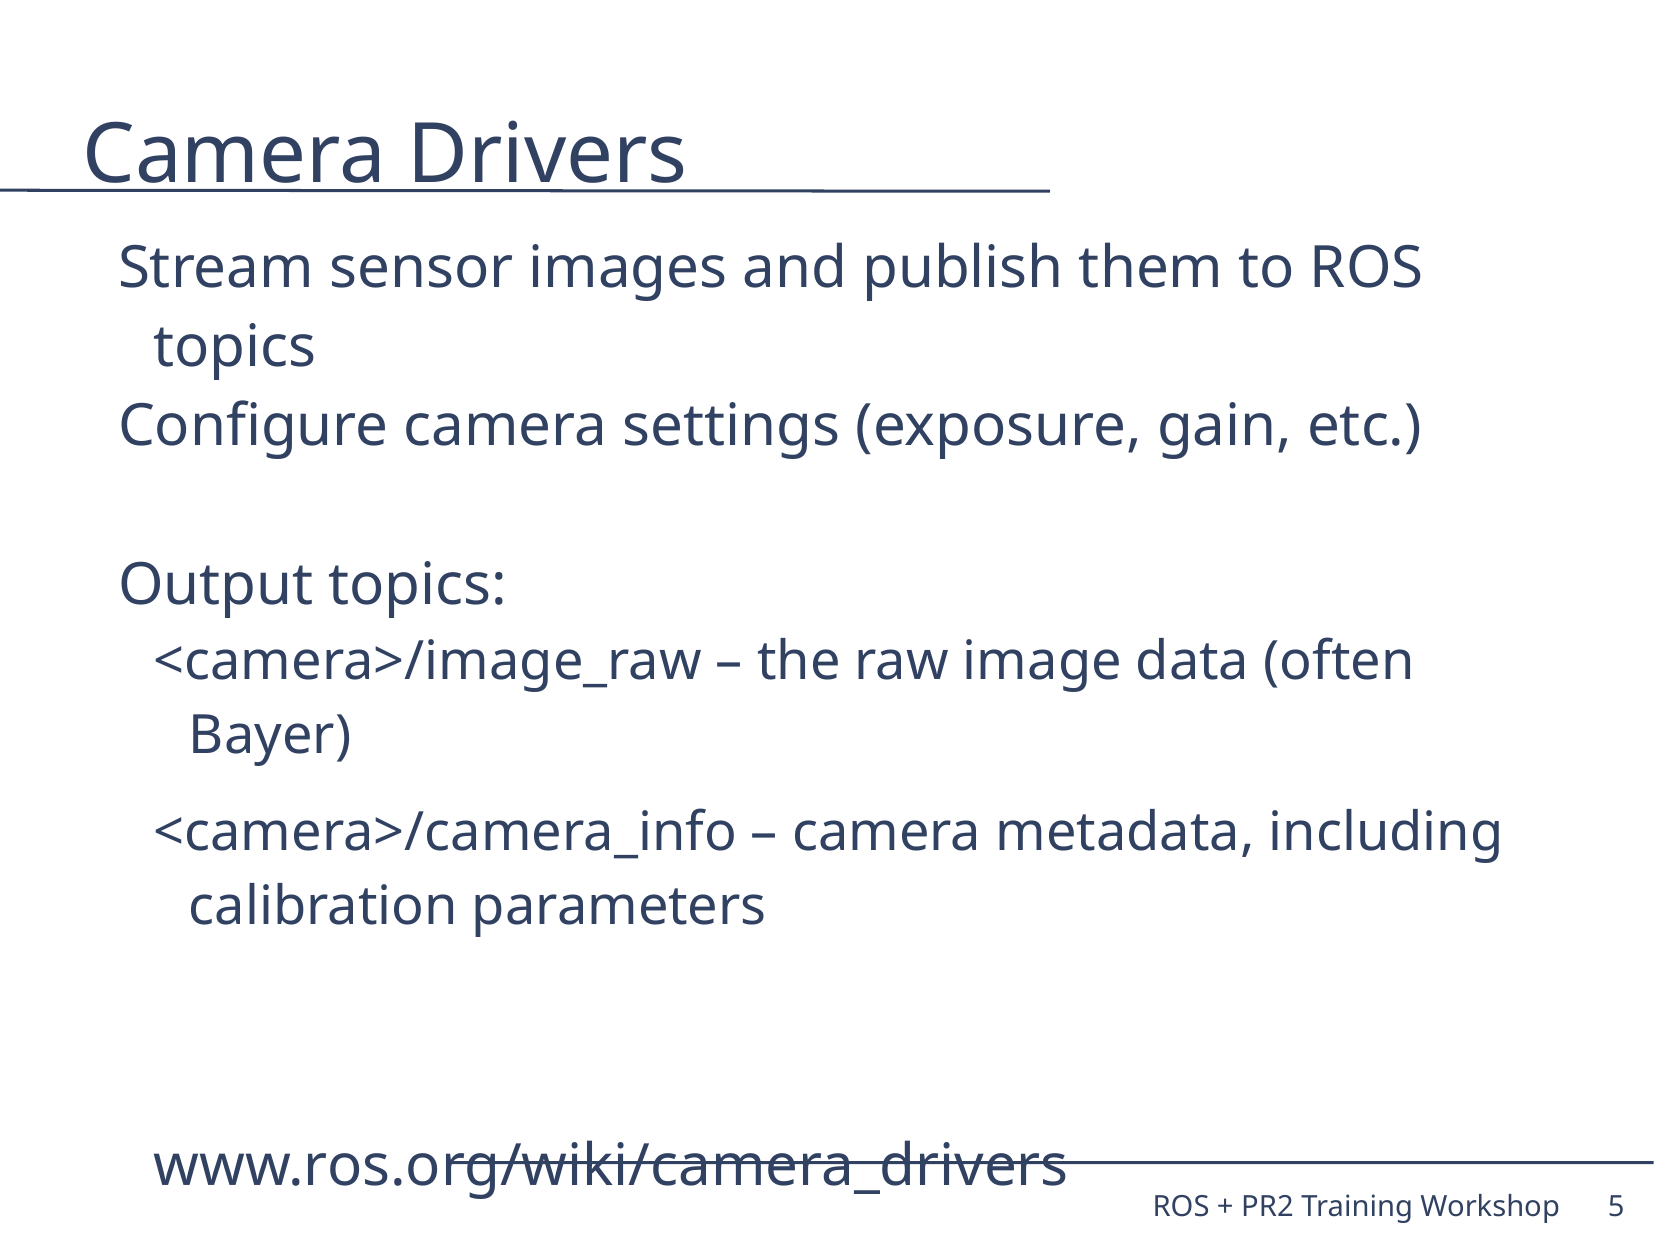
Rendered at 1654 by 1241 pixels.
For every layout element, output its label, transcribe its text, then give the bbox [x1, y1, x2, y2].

list Stream sensor images and publish them to ROS topics Configure camera settings (exposure, gain, etc.) Output topics: <camera>/image_raw – the raw image data (often Bayer) <camera>/camera_info – camera metadata, including calibration parameters www.ros.org/wiki/camera_drivers [82, 225, 1571, 1163]
title Camera Drivers [82, 75, 1571, 225]
